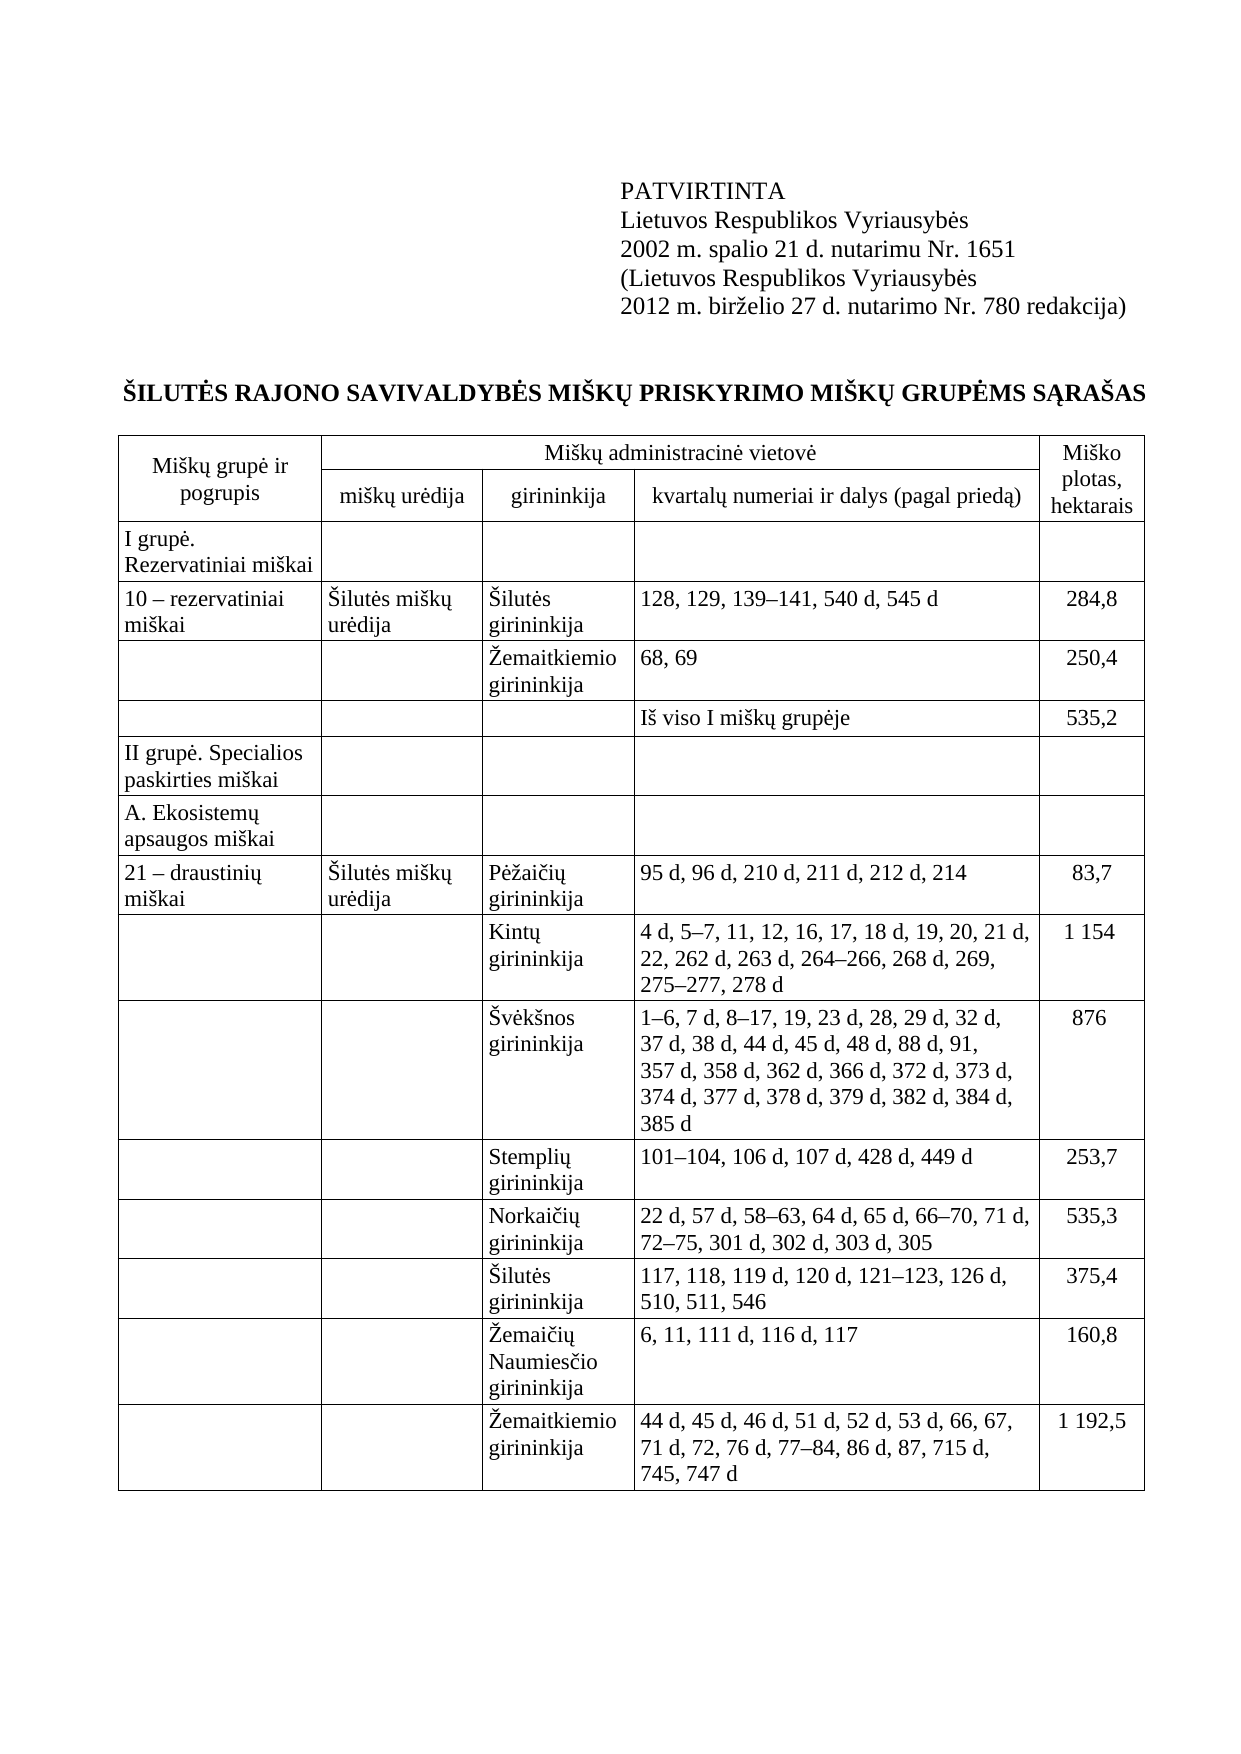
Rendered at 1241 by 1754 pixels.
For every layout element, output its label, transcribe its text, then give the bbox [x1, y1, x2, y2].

table_cell Stemplių girininkija [483, 1140, 634, 1198]
table_cell 1–6, 7 d, 8–17, 19, 23 d, 28, 29 d, 32 d, 37 d, 38 d, 44 d, 45 d, 48 d, 88 d, 91, 357 d, 358 d, 362 d, 366 d, 372 d, 373 d, 374 d, 377 d, 378 d, 379 d, 382 d, 384 d, 385 d [635, 1001, 1039, 1139]
table_cell [483, 701, 634, 736]
table_cell Žemaitkiemio girininkija [483, 641, 634, 700]
table_cell [119, 915, 321, 1000]
table_cell Šilutės girininkija [483, 582, 634, 640]
table_cell Šilutės miškų urėdija [322, 582, 482, 640]
table_cell [1040, 737, 1144, 795]
table_cell [322, 1200, 482, 1258]
table_cell 44 d, 45 d, 46 d, 51 d, 52 d, 53 d, 66, 67, 71 d, 72, 76 d, 77–84, 86 d, 87, 715 d, 745, 747 d [635, 1405, 1039, 1489]
table_cell 535,2 [1040, 701, 1144, 736]
table_cell [322, 915, 482, 1000]
table_cell 253,7 [1040, 1140, 1144, 1198]
table_cell 6, 11, 111 d, 116 d, 117 [635, 1319, 1039, 1403]
table_cell [483, 796, 634, 855]
table_header Miškų grupė ir pogrupis [119, 436, 321, 521]
table_cell 876 [1040, 1001, 1144, 1139]
table_cell 1 154 [1040, 915, 1144, 1000]
table_cell miškų urėdija [322, 470, 482, 521]
table_cell [1040, 522, 1144, 581]
table_cell [635, 796, 1039, 855]
table_cell Švėkšnos girininkija [483, 1001, 634, 1139]
table_cell [322, 1405, 482, 1489]
table_cell 1 192,5 [1040, 1405, 1144, 1489]
table_cell 101–104, 106 d, 107 d, 428 d, 449 d [635, 1140, 1039, 1198]
table_cell girininkija [483, 470, 634, 521]
table_cell Žemaitkiemio girininkija [483, 1405, 634, 1489]
table_cell [119, 1319, 321, 1403]
table_cell [322, 737, 482, 795]
text PATVIRTINTA [620, 176, 1152, 205]
table_cell [322, 1319, 482, 1403]
table_cell [322, 1259, 482, 1318]
table_cell [1040, 796, 1144, 855]
table_cell 375,4 [1040, 1259, 1144, 1318]
table_cell 117, 118, 119 d, 120 d, 121–123, 126 d, 510, 511, 546 [635, 1259, 1039, 1318]
table_cell 21 – draustinių miškai [119, 856, 321, 914]
table_cell [483, 522, 634, 581]
table_header Miškų administracinė vietovė [322, 436, 1039, 468]
text Lietuvos Respublikos Vyriausybės 2002 m. spalio 21 d. nutarimu Nr. 1651 (Lietuvos Respublikos Vyriausybės 2012 m. birželio 27 d. nutarimo Nr. 780 redakcija) [620, 205, 1152, 320]
table_cell 535,3 [1040, 1200, 1144, 1258]
table_cell Kintų girininkija [483, 915, 634, 1000]
table_cell [322, 522, 482, 581]
table_cell [322, 641, 482, 700]
table_cell [119, 1259, 321, 1318]
table_cell [322, 1140, 482, 1198]
table_cell 83,7 [1040, 856, 1144, 914]
table_cell kvartalų numeriai ir dalys (pagal priedą) [635, 470, 1039, 521]
table_cell 95 d, 96 d, 210 d, 211 d, 212 d, 214 [635, 856, 1039, 914]
table_cell 4 d, 5–7, 11, 12, 16, 17, 18 d, 19, 20, 21 d, 22, 262 d, 263 d, 264–266, 268 d, 269, 275–277, 278 d [635, 915, 1039, 1000]
table_cell 10 – rezervatiniai miškai [119, 582, 321, 640]
table_cell Iš viso I miškų grupėje [635, 701, 1039, 736]
text ŠILUTĖS RAJONO SAVIVALDYBĖS MIŠKŲ PRISKYRIMO MIŠKŲ GRUPĖMS SĄRAŠAS [118, 378, 1152, 406]
table_cell [119, 1405, 321, 1489]
table_cell [322, 701, 482, 736]
table_cell 22 d, 57 d, 58–63, 64 d, 65 d, 66–70, 71 d, 72–75, 301 d, 302 d, 303 d, 305 [635, 1200, 1039, 1258]
table_header Miško plotas, hektarais [1040, 436, 1144, 521]
table_cell [322, 1001, 482, 1139]
table_cell 284,8 [1040, 582, 1144, 640]
table_cell II grupė. Specialios paskirties miškai [119, 737, 321, 795]
table_cell Pėžaičių girininkija [483, 856, 634, 914]
table_cell 250,4 [1040, 641, 1144, 700]
table_cell 128, 129, 139–141, 540 d, 545 d [635, 582, 1039, 640]
table_cell [635, 737, 1039, 795]
table_cell [119, 701, 321, 736]
table_cell [119, 1140, 321, 1198]
table_cell [119, 641, 321, 700]
table_cell I grupė. Rezervatiniai miškai [119, 522, 321, 581]
table_cell [635, 522, 1039, 581]
table_cell [119, 1200, 321, 1258]
table_cell Žemaičių Naumiesčio girininkija [483, 1319, 634, 1403]
table_cell Norkaičių girininkija [483, 1200, 634, 1258]
table_cell Šilutės miškų urėdija [322, 856, 482, 914]
table_cell 68, 69 [635, 641, 1039, 700]
table_cell [483, 737, 634, 795]
table_cell A. Ekosistemų apsaugos miškai [119, 796, 321, 855]
table_cell [322, 796, 482, 855]
table_cell [119, 1001, 321, 1139]
table_cell 160,8 [1040, 1319, 1144, 1403]
table_cell Šilutės girininkija [483, 1259, 634, 1318]
